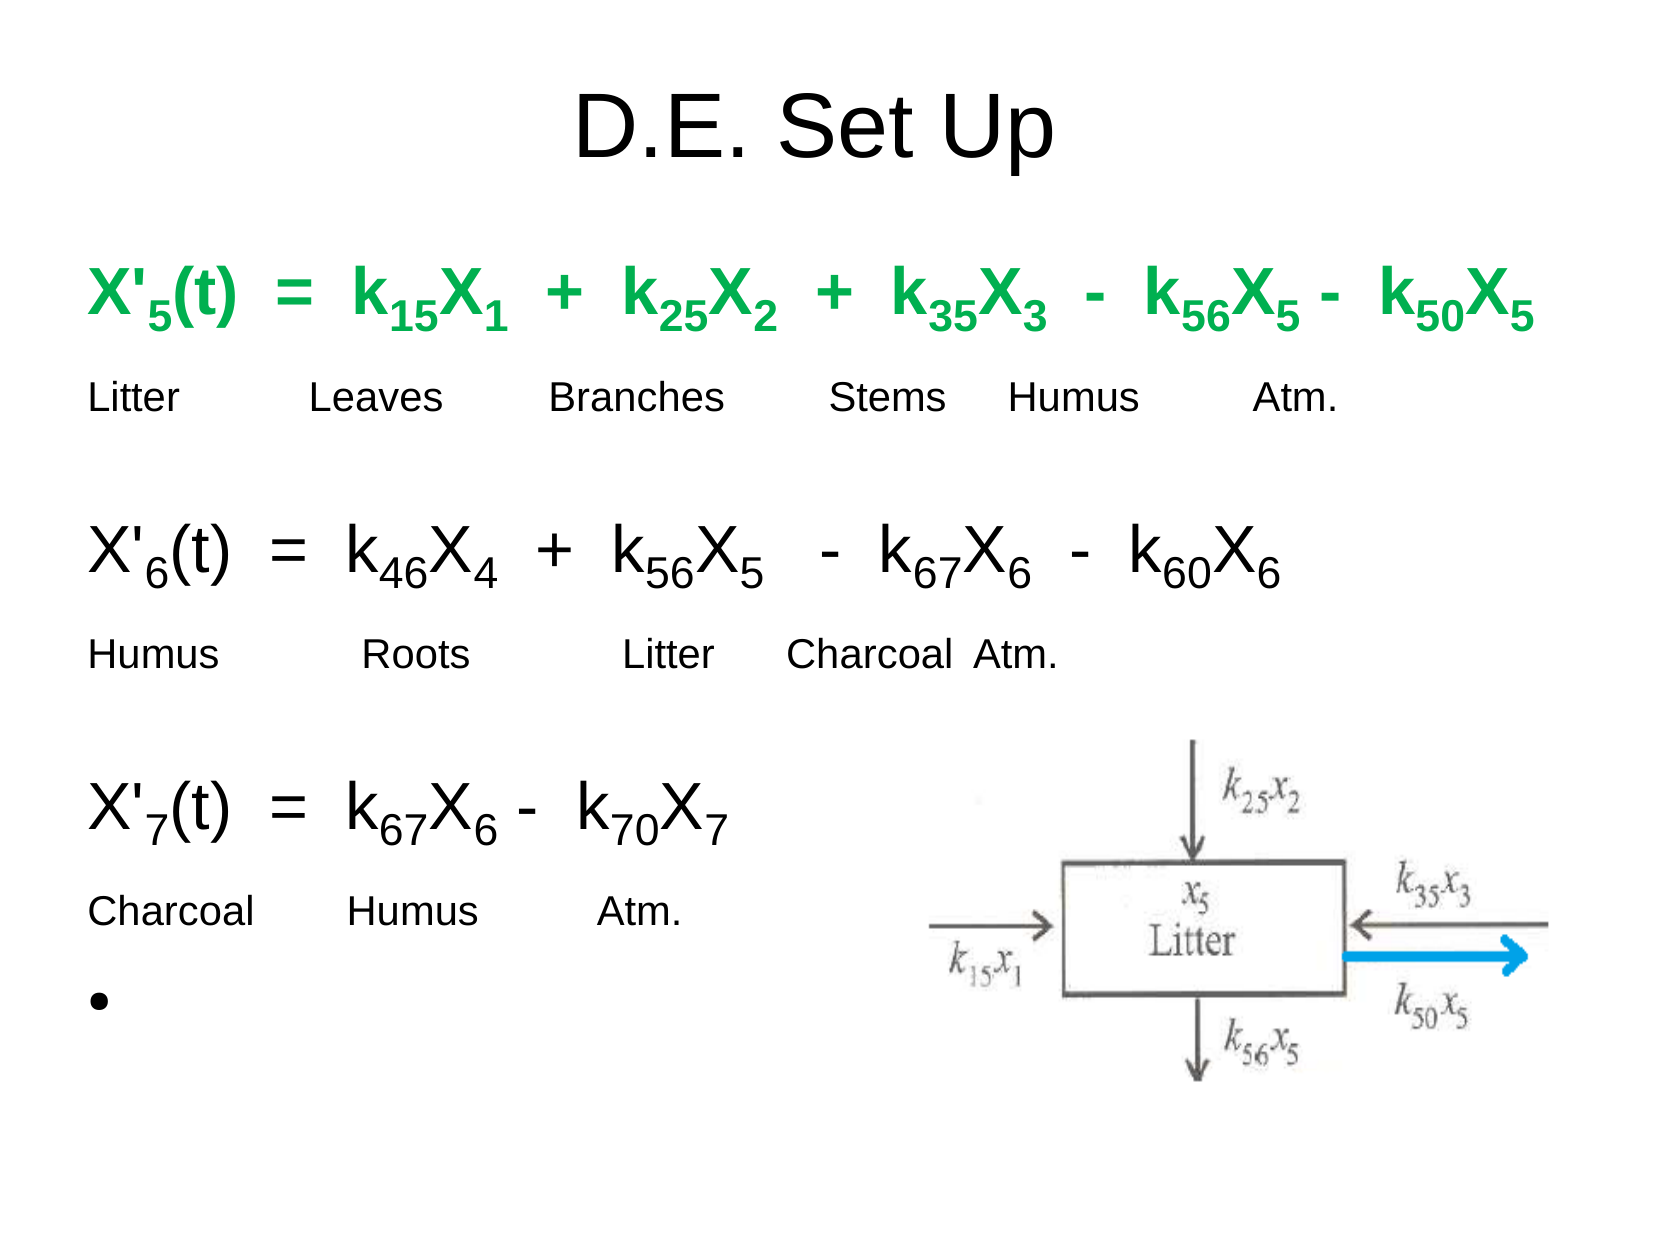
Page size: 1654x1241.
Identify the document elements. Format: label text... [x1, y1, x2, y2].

list X'5(t) = k15X1 + k25X2 + k35X3 - k56X5 - k50X5 Litter Leaves Branches Stems Humus Atm. X'6(t) = k46X4 + k56X5 - k67X6 - k60X6 Humus Roots Litter Charcoal Atm. X'7(t) = k67X6 - k70X7 Charcoal Humus Atm. [51, 248, 1602, 1108]
title D.E. Set Up [70, 17, 1560, 225]
picture [926, 732, 1564, 1111]
